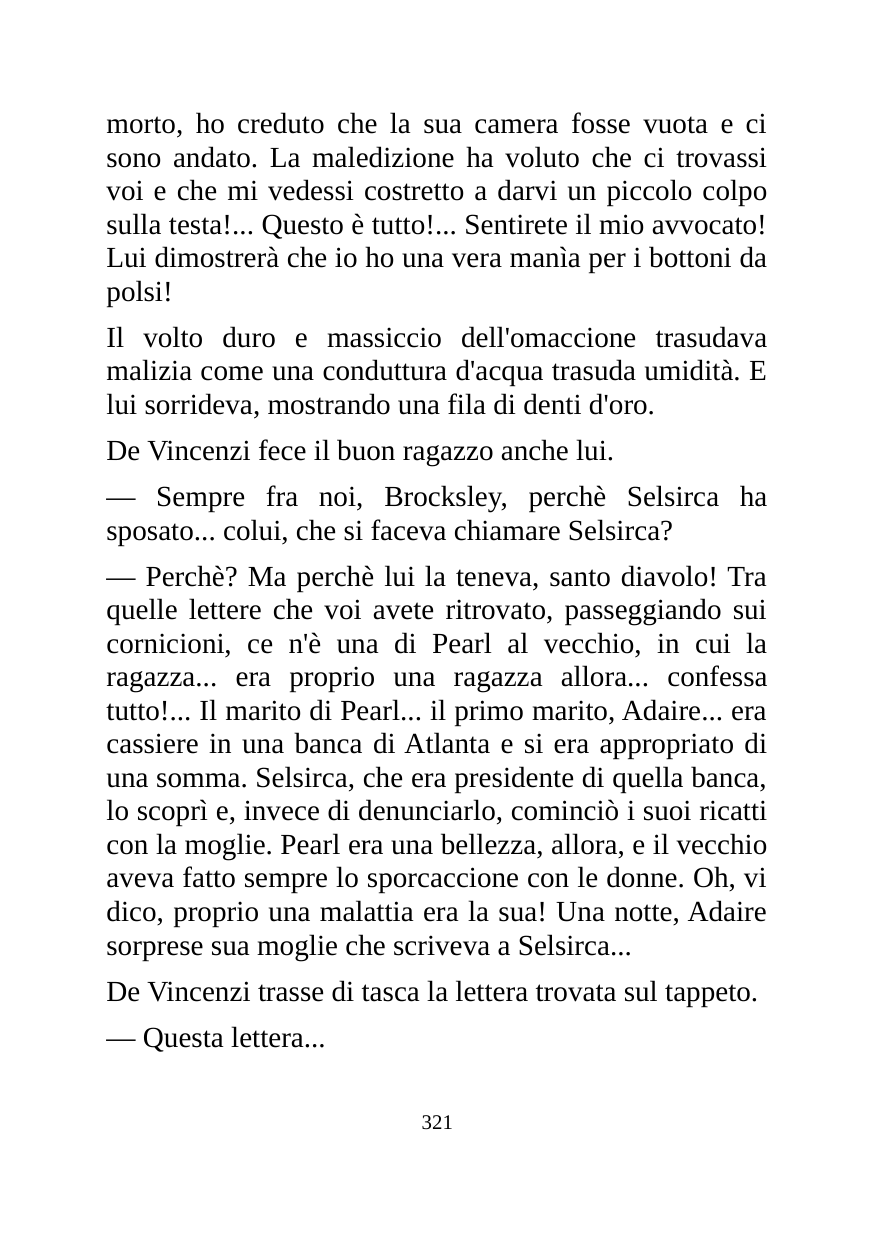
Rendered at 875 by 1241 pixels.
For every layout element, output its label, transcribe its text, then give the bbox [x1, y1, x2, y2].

text Il volto duro e massiccio dell'omaccione trasudava malizia come una conduttura d'acqua trasuda umidità. E lui sorrideva, mostrando una fila di denti d'oro. [106, 320, 768, 421]
text — Sempre fra noi, Brocksley, perchè Selsirca ha sposato... colui, che si faceva chiamare Selsirca? [106, 479, 768, 546]
text — Perchè? Ma perchè lui la teneva, santo diavolo! Tra quelle lettere che voi avete ritrovato, passeggiando sui cornicioni, ce n'è una di Pearl al vecchio, in cui la ragazza... era proprio una ragazza allora... confessa tutto!... Il marito di Pearl... il primo marito, Adaire... era cassiere in una banca di Atlanta e si era appropriato di una somma. Selsirca, che era presidente di quella banca, lo scoprì e, invece di denunciarlo, cominciò i suoi ricatti con la moglie. Pearl era una bellezza, allora, e il vecchio aveva fatto sempre lo sporcaccione con le donne. Oh, vi dico, proprio una malattia era la sua! Una notte, Adaire sorprese sua moglie che scriveva a Selsirca... [106, 559, 768, 961]
text De Vincenzi fece il buon ragazzo anche lui. [106, 433, 768, 467]
text De Vincenzi trasse di tasca la lettera trovata sul tappeto. [106, 974, 768, 1007]
text — Questa lettera... [106, 1020, 768, 1053]
text morto, ho creduto che la sua camera fosse vuota e ci sono andato. La maledizione ha voluto che ci trovassi voi e che mi vedessi costretto a darvi un piccolo colpo sulla testa!... Questo è tutto!... Sentirete il mio avvocato! Lui dimostrerà che io ho una vera manìa per i bottoni da polsi! [106, 106, 768, 307]
